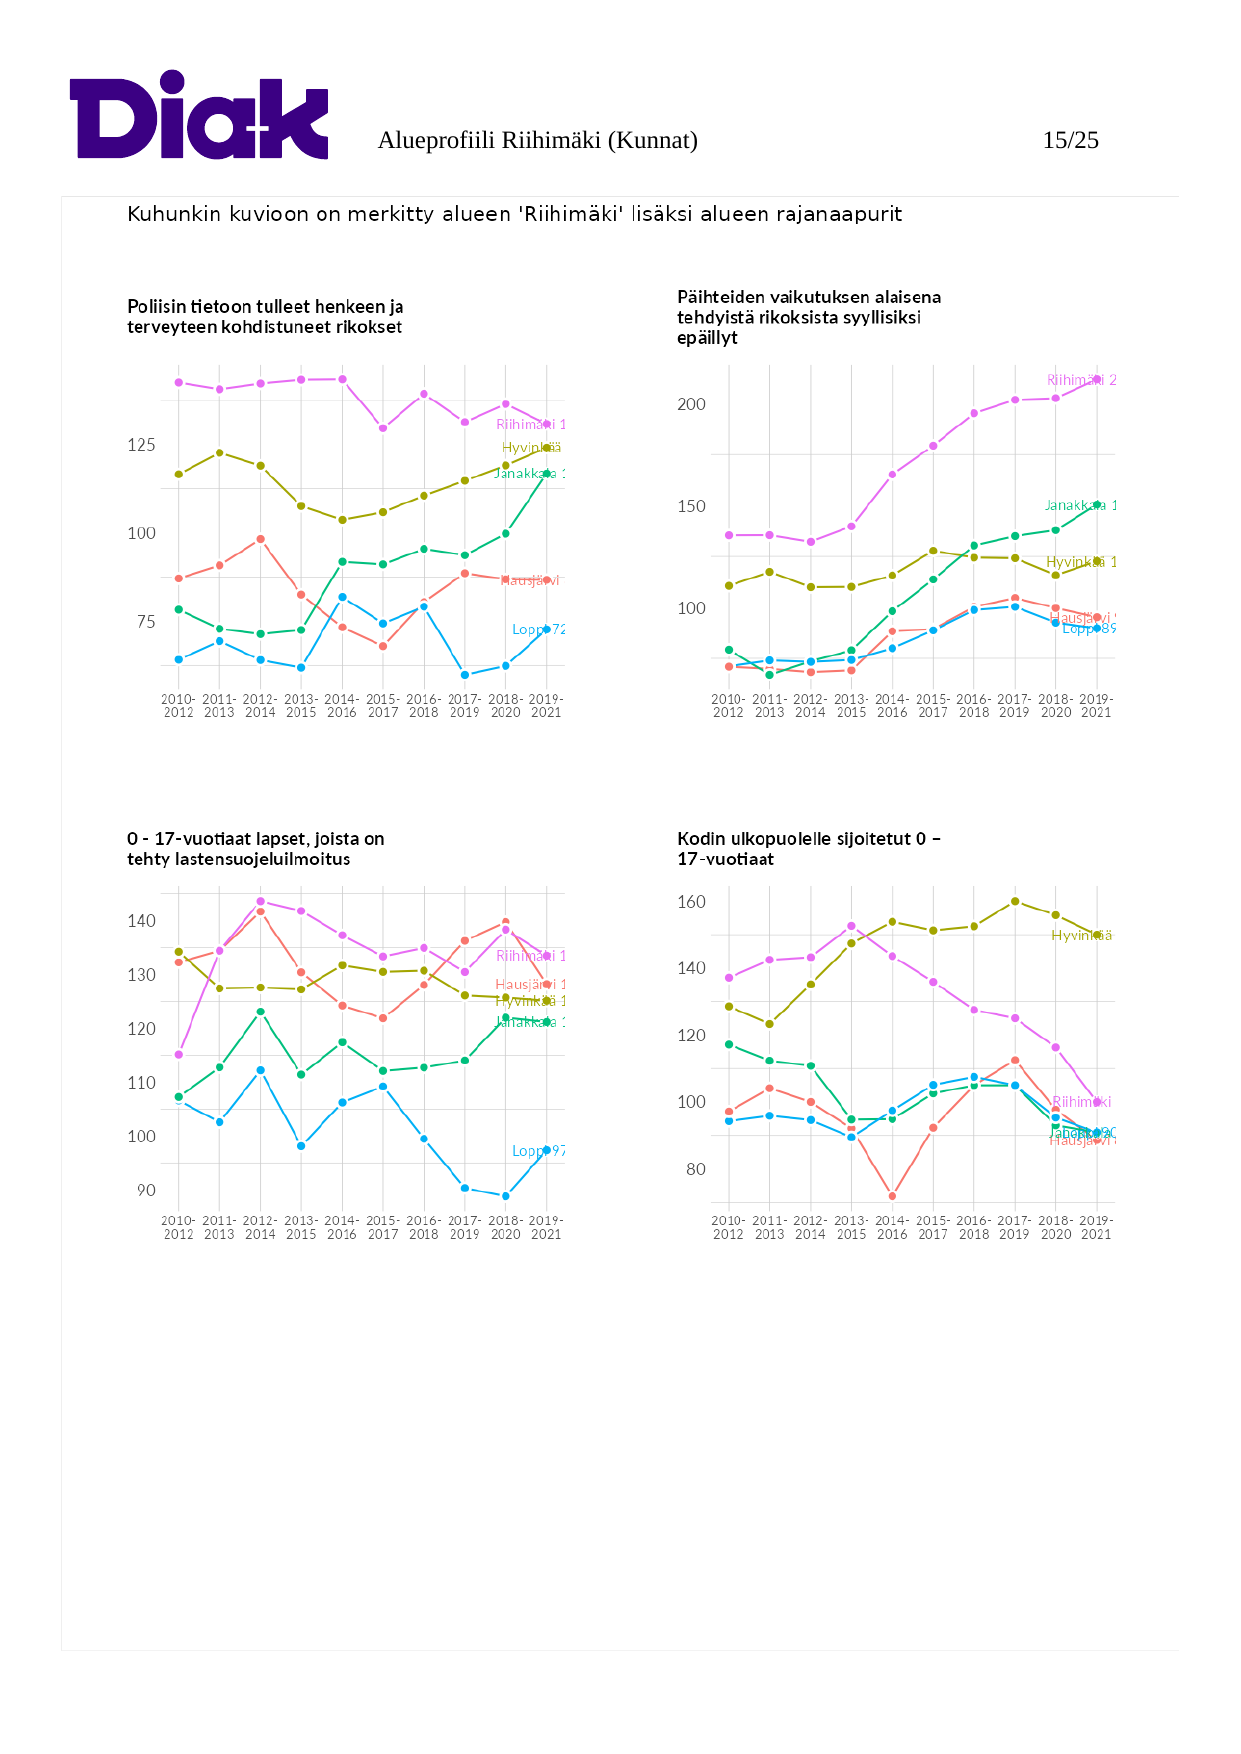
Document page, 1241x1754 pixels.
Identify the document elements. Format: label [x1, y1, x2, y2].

picture [61, 196, 1179, 1651]
